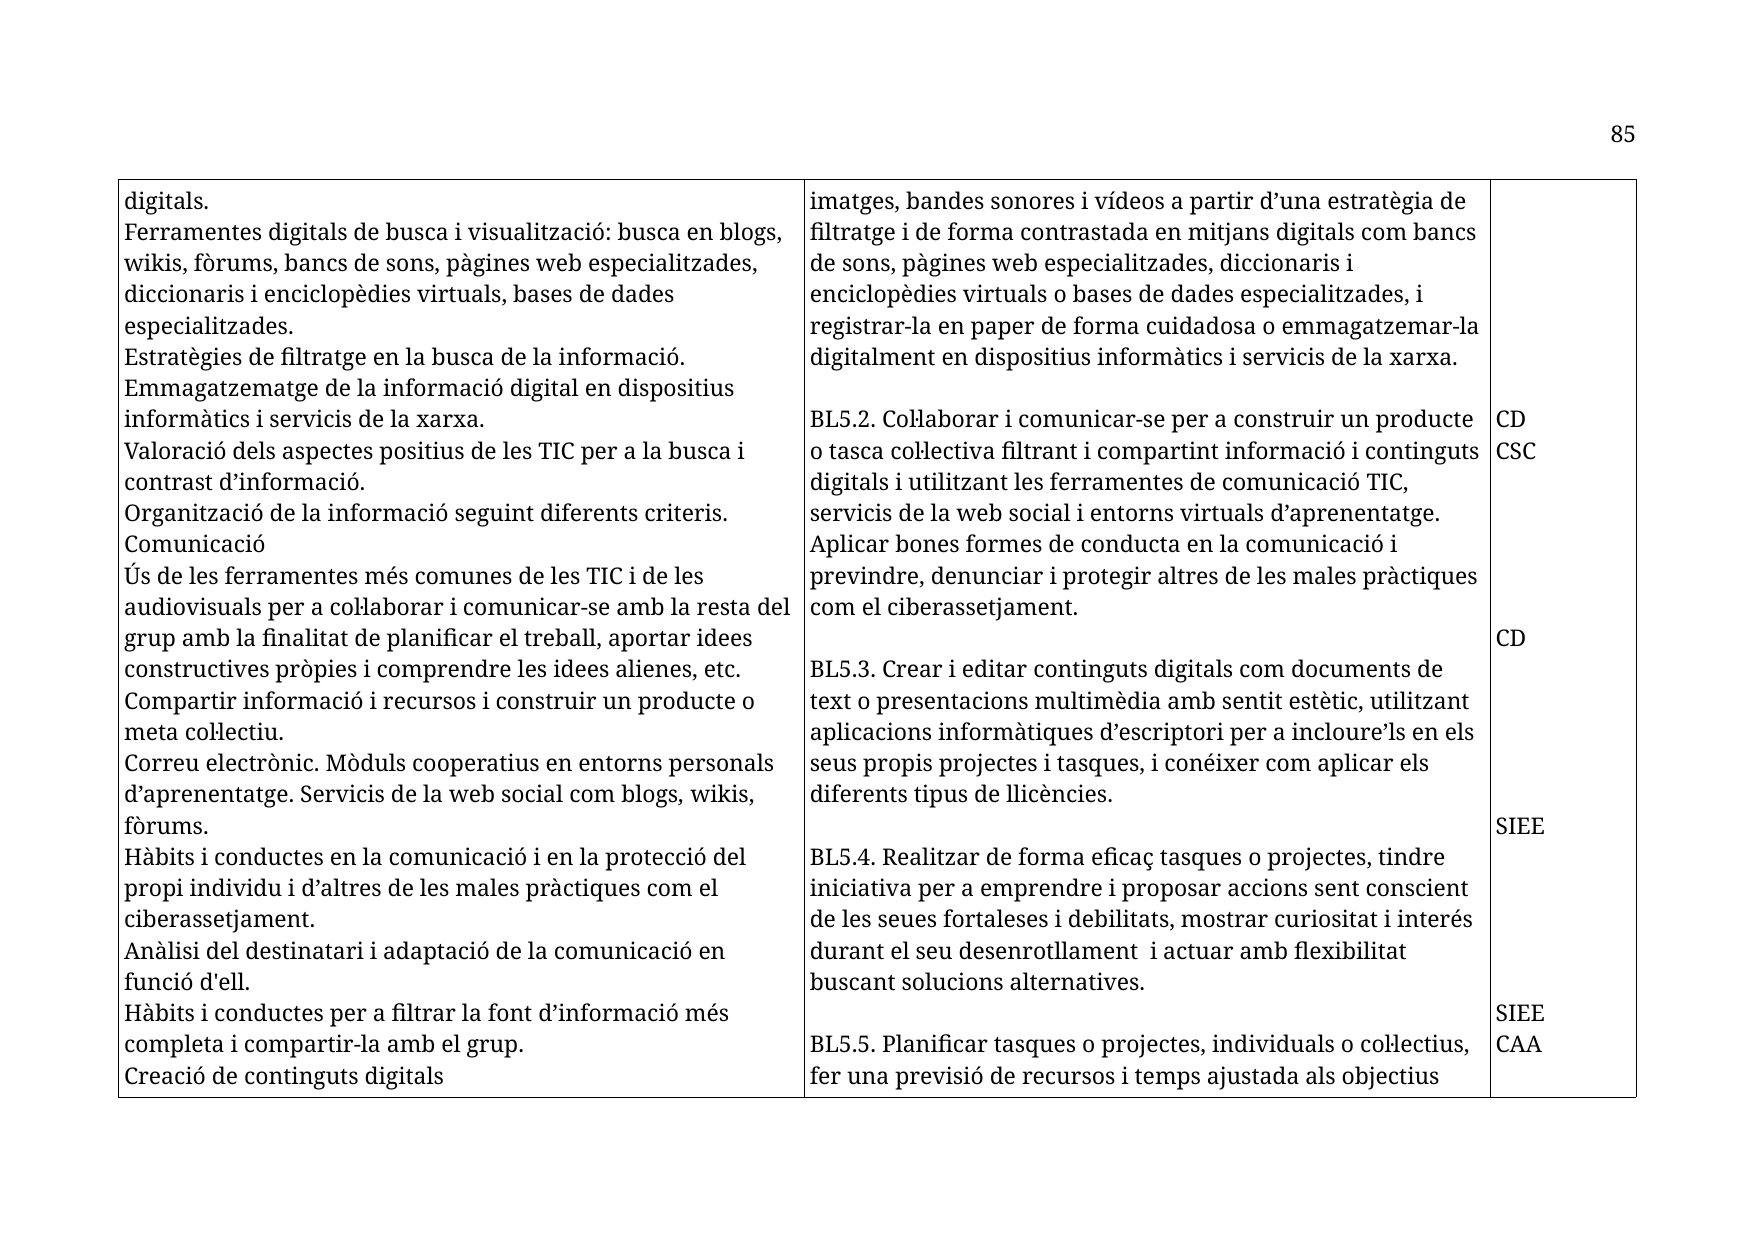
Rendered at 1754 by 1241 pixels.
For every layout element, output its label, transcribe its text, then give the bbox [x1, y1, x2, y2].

table_cell digitals. Ferramentes digitals de busca i visualització: busca en blogs, wikis, fòrums, bancs de sons, pàgines web especialitzades, diccionaris i enciclopèdies virtuals, bases de dades especialitzades. Estratègies de filtratge en la busca de la informació. Emmagatzematge de la informació digital en dispositius informàtics i servicis de la xarxa. Valoració dels aspectes positius de les TIC per a la busca i contrast d’informació. Organització de la informació seguint diferents criteris. Comunicació Ús de les ferramentes més comunes de les TIC i de les audiovisuals per a col·laborar i comunicar-se amb la resta del grup amb la finalitat de planificar el treball, aportar idees constructives pròpies i comprendre les idees alienes, etc. Compartir informació i recursos i construir un producte o meta col·lectiu. Correu electrònic. Mòduls cooperatius en entorns personals d’aprenentatge. Servicis de la web social com blogs, wikis, fòrums. Hàbits i conductes en la comunicació i en la protecció del propi individu i d’altres de les males pràctiques com el ciberassetjament. Anàlisi del destinatari i adaptació de la comunicació en funció d'ell. Hàbits i conductes per a filtrar la font d’informació més completa i compartir-la amb el grup. Creació de continguts digitals [119, 180, 804, 1097]
table_cell CD CSC CD SIEE SIEE CAA [1491, 180, 1636, 1097]
table_cell imatges, bandes sonores i vídeos a partir d’una estratègia de filtratge i de forma contrastada en mitjans digitals com bancs de sons, pàgines web especialitzades, diccionaris i enciclopèdies virtuals o bases de dades especialitzades, i registrar-la en paper de forma cuidadosa o emmagatzemar-la digitalment en dispositius informàtics i servicis de la xarxa. BL5.2. Col·laborar i comunicar-se per a construir un producte o tasca col·lectiva filtrant i compartint informació i continguts digitals i utilitzant les ferramentes de comunicació TIC, servicis de la web social i entorns virtuals d’aprenentatge. Aplicar bones formes de conducta en la comunicació i previndre, denunciar i protegir altres de les males pràctiques com el ciberassetjament. BL5.3. Crear i editar continguts digitals com documents de text o presentacions multimèdia amb sentit estètic, utilitzant aplicacions informàtiques d’escriptori per a incloure’ls en els seus propis projectes i tasques, i conéixer com aplicar els diferents tipus de llicències. BL5.4. Realitzar de forma eficaç tasques o projectes, tindre iniciativa per a emprendre i proposar accions sent conscient de les seues fortaleses i debilitats, mostrar curiositat i interés durant el seu desenrotllament i actuar amb flexibilitat buscant solucions alternatives. BL5.5. Planificar tasques o projectes, individuals o col·lectius, fer una previsió de recursos i temps ajustada als objectius [805, 180, 1490, 1097]
